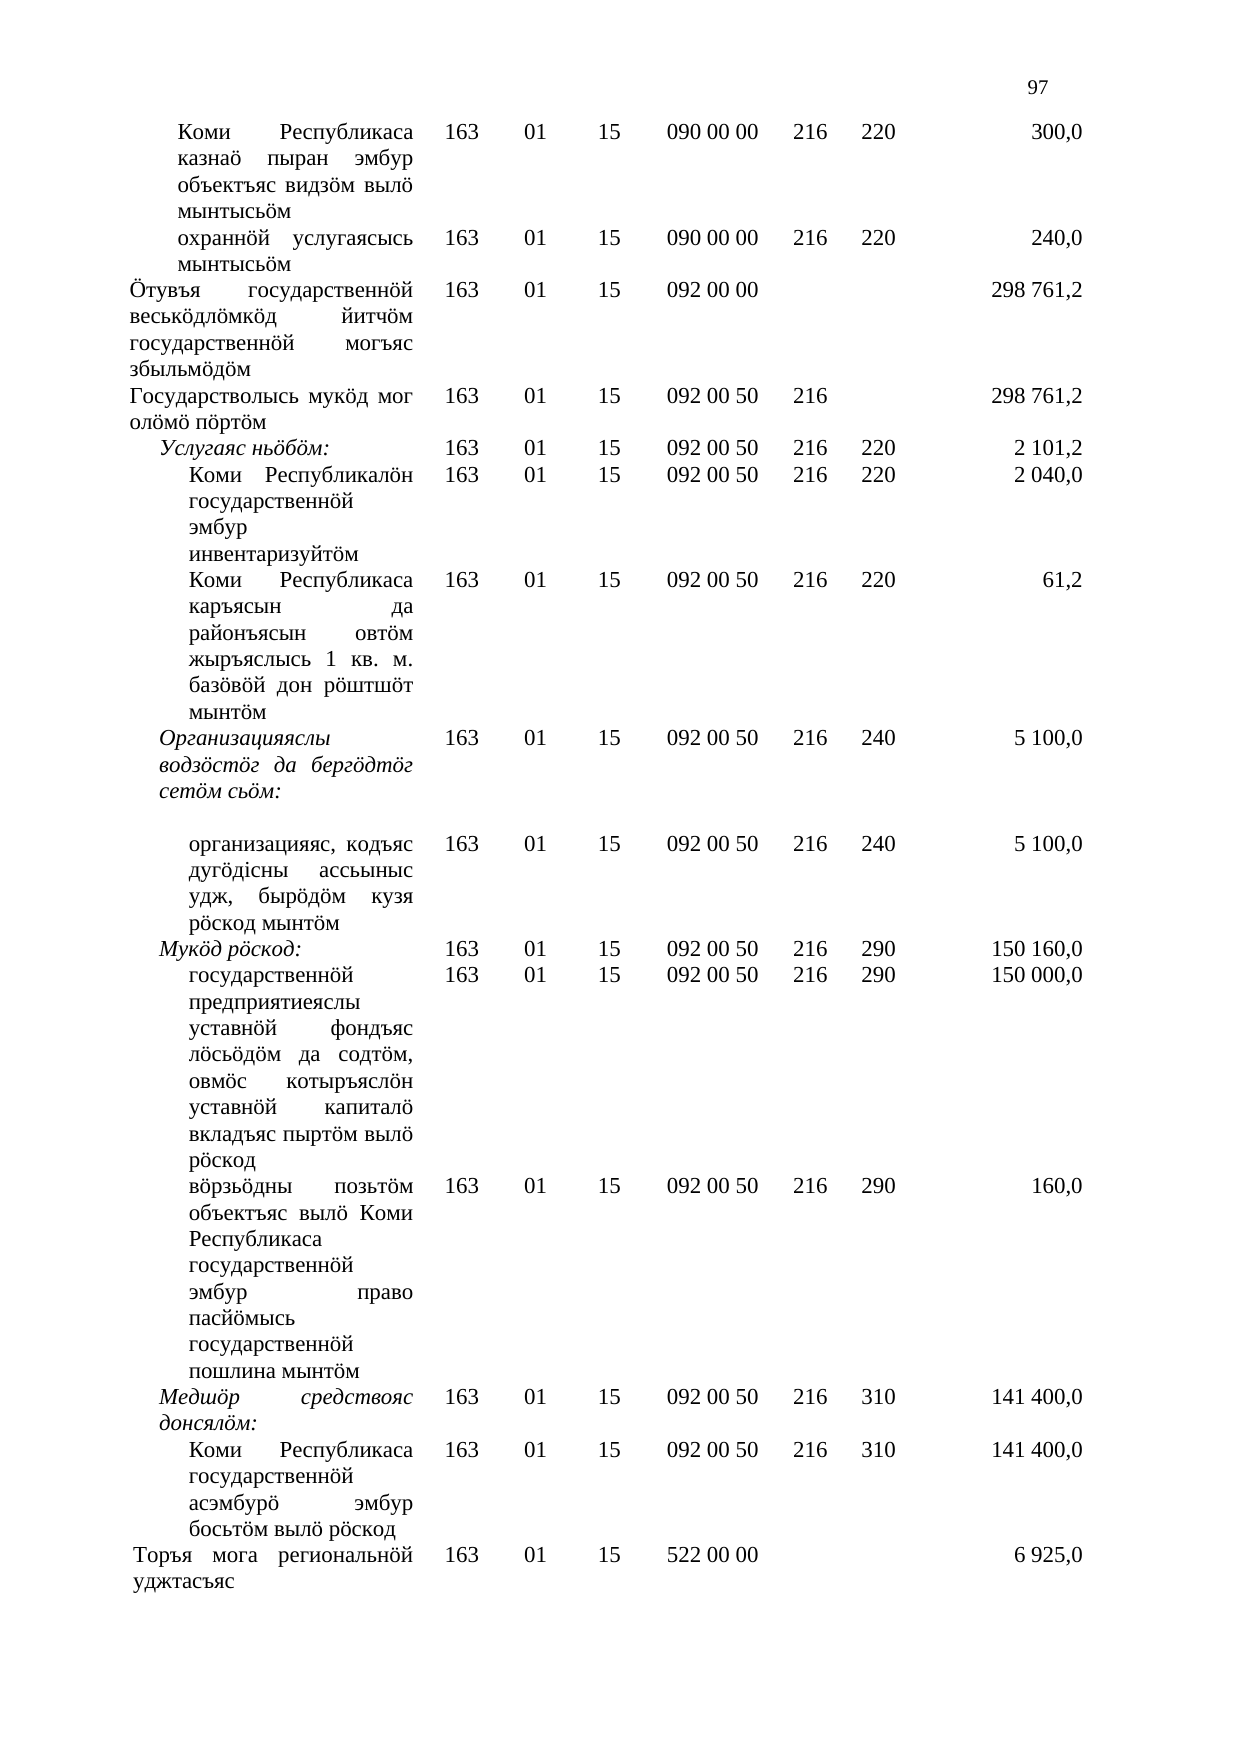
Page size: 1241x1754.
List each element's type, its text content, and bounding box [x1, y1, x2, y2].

table_cell 15 [572, 276, 646, 382]
table_cell 01 [498, 566, 572, 724]
table_cell [779, 276, 841, 382]
table_cell 163 [425, 566, 498, 724]
table_cell 15 [572, 1541, 646, 1594]
table_cell [1094, 276, 1150, 382]
table_cell 092 00 50 [646, 935, 779, 961]
table_cell 163 [425, 461, 498, 566]
table_cell 090 00 00 [646, 118, 779, 223]
table_cell 220 [841, 118, 915, 223]
table_cell Услугаяс ньöбöм: [118, 434, 424, 461]
table_cell 163 [425, 118, 498, 223]
table_cell 01 [498, 935, 572, 961]
table_cell 290 [841, 961, 915, 1172]
table_cell 15 [572, 724, 646, 830]
table_cell 5 100,0 [915, 830, 1094, 935]
table_cell Торъя мога региональнöй уджтасъяс [118, 1541, 424, 1594]
table_cell 216 [779, 724, 841, 830]
table_cell охраннöй услугаясысь мынтысьöм [118, 224, 424, 276]
table_cell 310 [841, 1436, 915, 1541]
table_cell [1094, 1172, 1150, 1383]
table_cell 15 [572, 434, 646, 461]
table_cell 160,0 [915, 1172, 1094, 1383]
table_cell 01 [498, 724, 572, 830]
table_cell 290 [841, 1172, 915, 1383]
table_cell 15 [572, 1436, 646, 1541]
table_cell [1094, 1541, 1150, 1594]
table_cell вöрзьöдны позьтöм объектъяс вылö Коми Республикаса государственнöй эмбур право пасйöмысь государственнöй пошлина мынтöм [118, 1172, 424, 1383]
table_cell Коми Республикаса казнаö пыран эмбур объектъяс видзöм вылö мынтысьöм [118, 118, 424, 223]
table_cell 092 00 50 [646, 724, 779, 830]
table_cell 61,2 [915, 566, 1094, 724]
table_cell 220 [841, 224, 915, 276]
table_cell 01 [498, 224, 572, 276]
table_cell 01 [498, 461, 572, 566]
table_cell [1094, 935, 1150, 961]
table_cell 163 [425, 1436, 498, 1541]
table_cell 240,0 [915, 224, 1094, 276]
table_cell 01 [498, 434, 572, 461]
table_cell 216 [779, 1436, 841, 1541]
table_cell 216 [779, 461, 841, 566]
table_cell 092 00 00 [646, 276, 779, 382]
table_cell 15 [572, 1383, 646, 1436]
table_cell 216 [779, 566, 841, 724]
table_cell 163 [425, 935, 498, 961]
table_cell 163 [425, 830, 498, 935]
table_cell [1094, 724, 1150, 830]
table_cell 163 [425, 1172, 498, 1383]
table_cell государственнöй предприятиеяслы уставнöй фондъяс лöсьöдöм да содтöм, овмöс котыръяслöн уставнöй капиталö вкладъяс пыртöм вылö рöскод [118, 961, 424, 1172]
table_cell 150 160,0 [915, 935, 1094, 961]
table_cell 01 [498, 1172, 572, 1383]
table_cell 163 [425, 724, 498, 830]
table_cell 15 [572, 461, 646, 566]
table_cell 163 [425, 382, 498, 434]
table_cell 092 00 50 [646, 1172, 779, 1383]
table_cell [1094, 1436, 1150, 1541]
table_cell 216 [779, 830, 841, 935]
table_cell 163 [425, 276, 498, 382]
table_cell Коми Республикаса каръясын да районъясын овтöм жыръяслысь 1 кв. м. базöвöй дон рöштшöт мынтöм [118, 566, 424, 724]
table_cell 092 00 50 [646, 1436, 779, 1541]
table_cell 2 040,0 [915, 461, 1094, 566]
table_cell 01 [498, 1541, 572, 1594]
table_cell 216 [779, 1383, 841, 1436]
table_cell 15 [572, 1172, 646, 1383]
table_cell 216 [779, 118, 841, 223]
table_cell 6 925,0 [915, 1541, 1094, 1594]
table_cell 092 00 50 [646, 961, 779, 1172]
table_cell 092 00 50 [646, 1383, 779, 1436]
table_cell Медшöр средствояс донсялöм: [118, 1383, 424, 1436]
table_cell 216 [779, 382, 841, 434]
table_cell 01 [498, 961, 572, 1172]
table_cell 298 761,2 [915, 382, 1094, 434]
table_cell 15 [572, 935, 646, 961]
table_cell 01 [498, 1436, 572, 1541]
table_cell [779, 1541, 841, 1594]
table_cell 141 400,0 [915, 1436, 1094, 1541]
table_cell [1094, 434, 1150, 461]
table_cell [1094, 961, 1150, 1172]
table_cell [1094, 118, 1150, 223]
table_cell 150 000,0 [915, 961, 1094, 1172]
table_cell 141 400,0 [915, 1383, 1094, 1436]
table_cell 092 00 50 [646, 382, 779, 434]
table_cell 163 [425, 1383, 498, 1436]
table_cell 15 [572, 118, 646, 223]
table_cell 01 [498, 830, 572, 935]
table_cell 240 [841, 830, 915, 935]
table_cell 01 [498, 382, 572, 434]
table_cell 310 [841, 1383, 915, 1436]
table_cell Мукöд рöскод: [118, 935, 424, 961]
table_cell 216 [779, 935, 841, 961]
table_cell 163 [425, 224, 498, 276]
table_cell 092 00 50 [646, 566, 779, 724]
table_cell Öтувъя государственнöй веськöдлöмкöд йитчöм государственнöй могъяс збыльмöдöм [118, 276, 424, 382]
table_cell [841, 382, 915, 434]
table_cell 163 [425, 961, 498, 1172]
table_cell 298 761,2 [915, 276, 1094, 382]
table_cell 240 [841, 724, 915, 830]
table_cell Коми Республикалöн государственнöй эмбур инвентаризуйтöм [118, 461, 424, 566]
table_cell [841, 1541, 915, 1594]
table_cell Государстволысь мукöд мог олöмö пöртöм [118, 382, 424, 434]
table_cell 522 00 00 [646, 1541, 779, 1594]
table_cell [841, 276, 915, 382]
table_cell 092 00 50 [646, 461, 779, 566]
table_cell 216 [779, 224, 841, 276]
table_cell организацияяс, кодъяс дугöдiсны ассьыныс удж, бырöдöм кузя рöскод мынтöм [118, 830, 424, 935]
table_cell Коми Республикаса государственнöй асэмбурö эмбур босьтöм вылö рöскод [118, 1436, 424, 1541]
table_cell 15 [572, 382, 646, 434]
table_cell 01 [498, 118, 572, 223]
table_cell 5 100,0 [915, 724, 1094, 830]
table_cell 220 [841, 566, 915, 724]
table_cell [1094, 224, 1150, 276]
table_cell 15 [572, 830, 646, 935]
table_cell 15 [572, 566, 646, 724]
table_cell [1094, 461, 1150, 566]
table_cell 092 00 50 [646, 830, 779, 935]
table_cell 01 [498, 276, 572, 382]
table_cell 220 [841, 434, 915, 461]
table_cell [1094, 382, 1150, 434]
table_cell 090 00 00 [646, 224, 779, 276]
table_cell 01 [498, 1383, 572, 1436]
table_cell [1094, 830, 1150, 935]
table_cell 216 [779, 1172, 841, 1383]
table_cell 220 [841, 461, 915, 566]
table_cell Организацияяслы водзöстöг да бергöдтöг сетöм сьöм: [118, 724, 424, 830]
table_cell 163 [425, 434, 498, 461]
table_cell 092 00 50 [646, 434, 779, 461]
table_cell [1094, 566, 1150, 724]
table_cell 163 [425, 1541, 498, 1594]
table_cell 216 [779, 961, 841, 1172]
table_cell 15 [572, 961, 646, 1172]
table_cell 2 101,2 [915, 434, 1094, 461]
table_cell [1094, 1383, 1150, 1436]
table_cell 300,0 [915, 118, 1094, 223]
table_cell 216 [779, 434, 841, 461]
table_cell 15 [572, 224, 646, 276]
table_cell 290 [841, 935, 915, 961]
